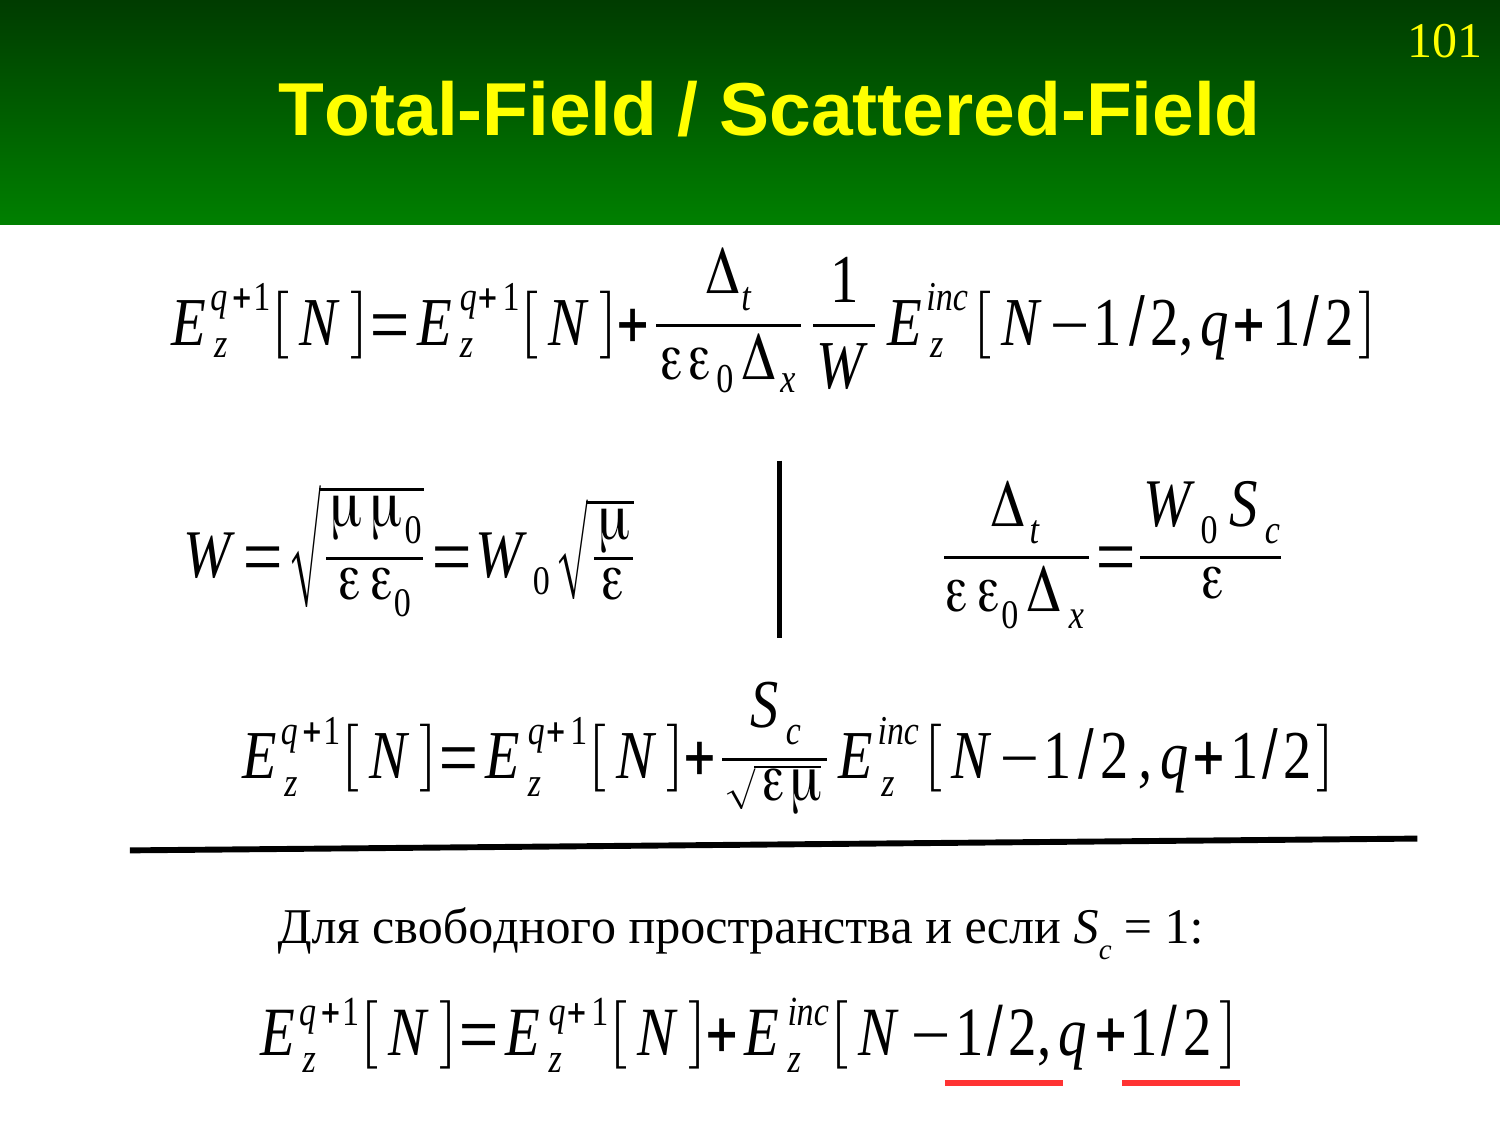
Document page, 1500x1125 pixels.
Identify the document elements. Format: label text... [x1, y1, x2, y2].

chart [224, 667, 1346, 821]
chart [169, 484, 650, 625]
title Total-Field / Scattered-Field [100, 7, 1441, 204]
chart [926, 466, 1300, 638]
chart [242, 986, 1247, 1083]
chart [153, 242, 1388, 405]
text_box Для свободного пространства и если Sc = 1: [262, 885, 1219, 973]
